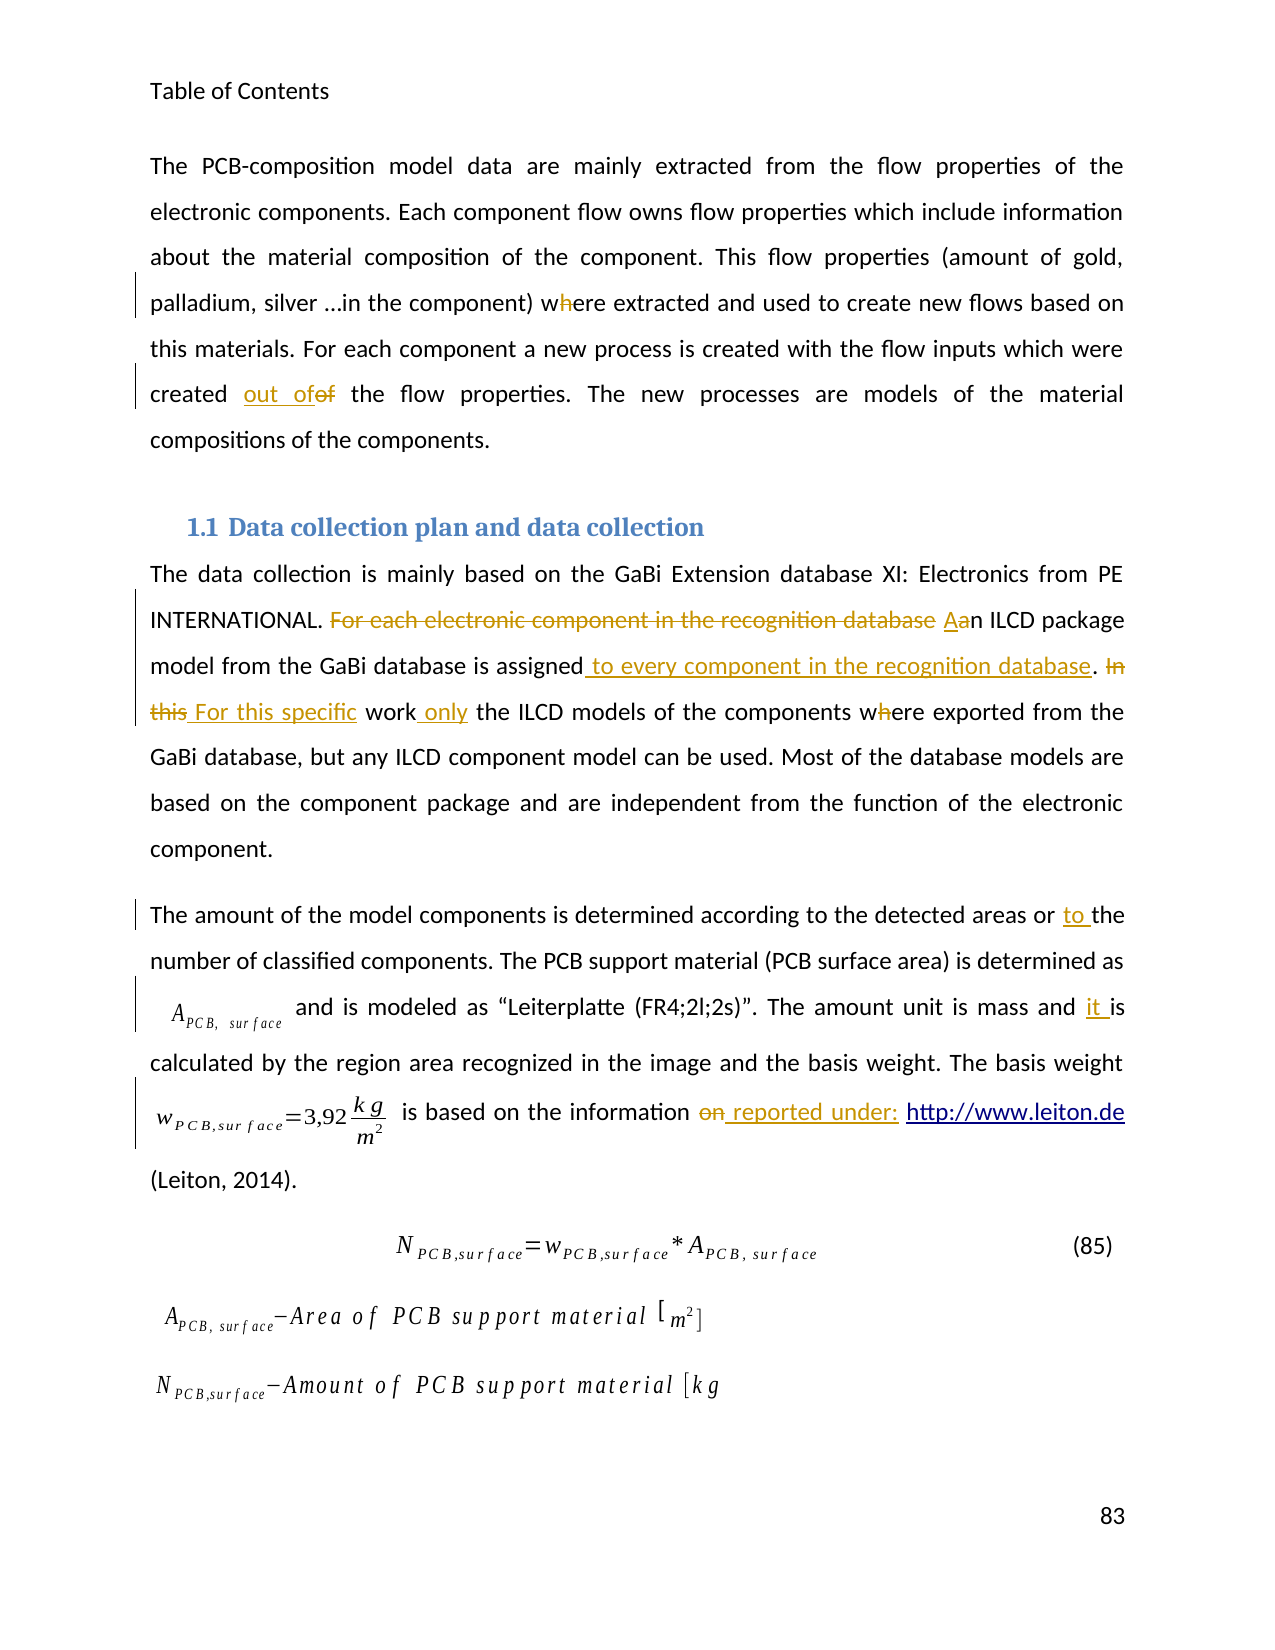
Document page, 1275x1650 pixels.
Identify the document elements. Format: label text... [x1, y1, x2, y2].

table_header (85) [1061, 1231, 1147, 1263]
text The data collection is mainly based on the GaBi Extension database XI: Electronics from PE INTERNATIONAL. An ILCD package model from the GaBi database is assigned to every component in the recognition database. For this specific work only the ILCD models of the components were exported from the GaBi database, but any ILCD component model can be used. Most of the database models are based on the component package and are independent from the function of the electronic component. [150, 558, 1125, 863]
table_cell [1061, 1263, 1147, 1294]
text The PCB-composition model data are mainly extracted from the flow properties of the electronic components. Each component flow owns flow properties which include information about the material composition of the component. This flow properties (amount of gold, palladium, silver …in the component) were extracted and used to create new flows based on this materials. For each component a new process is created with the flow inputs which were created out of the flow properties. The new processes are models of the material compositions of the components. [150, 150, 1125, 455]
text The amount of the model components is determined according to the detected areas or to the number of classified components. The PCB support material (PCB surface area) is determined as and is modeled as “Leiterplatte (FR4;2l;2s)”. The amount unit is mass and it is calculated by the region area recognized in the image and the basis weight. The basis weight is based on the information reported under: http://www.leiton.de (Leiton, 2014). [150, 899, 1125, 1194]
table_header [150, 1231, 1061, 1263]
table_cell [150, 1263, 1061, 1294]
subtitle Data collection plan and data collection [187, 512, 1125, 543]
text [ [150, 1294, 1125, 1334]
